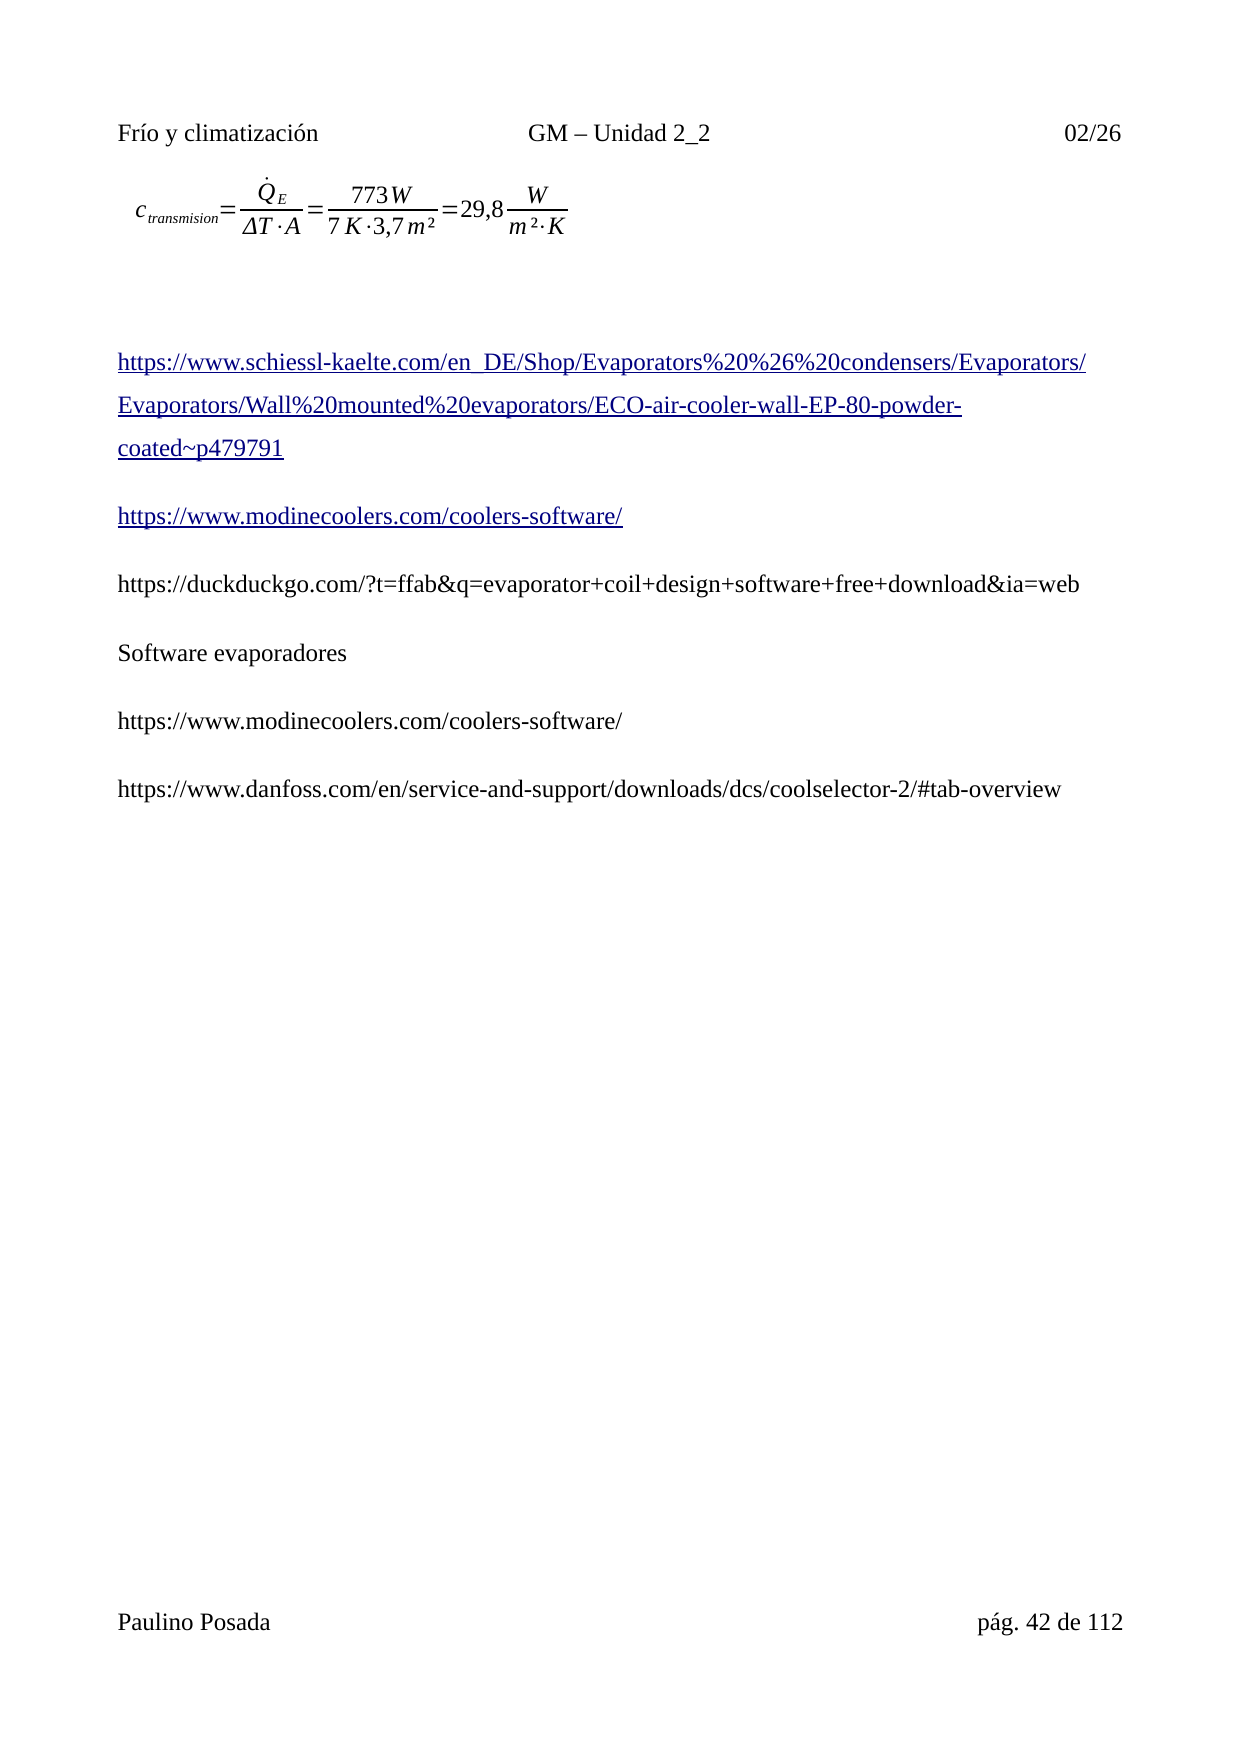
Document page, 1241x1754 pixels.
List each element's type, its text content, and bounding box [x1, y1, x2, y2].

text https://duckduckgo.com/?t=ffab&q=evaporator+coil+design+software+free+download&ia=web [117, 569, 1123, 598]
text https://www.danfoss.com/en/service-and-support/downloads/dcs/coolselector-2/#tab-overview [117, 774, 1123, 803]
text https://www.schiessl-kaelte.com/en_DE/Shop/Evaporators%20%26%20condensers/Evaporators/Evaporators/Wall%20mounted%20evaporators/ECO-air-cooler-wall-EP-80-powder-coated~p479791 [117, 347, 1123, 462]
text Software evaporadores [117, 638, 1123, 666]
text https://www.modinecoolers.com/coolers-software/ [117, 706, 1123, 734]
text https://www.modinecoolers.com/coolers-software/ [117, 501, 1123, 530]
